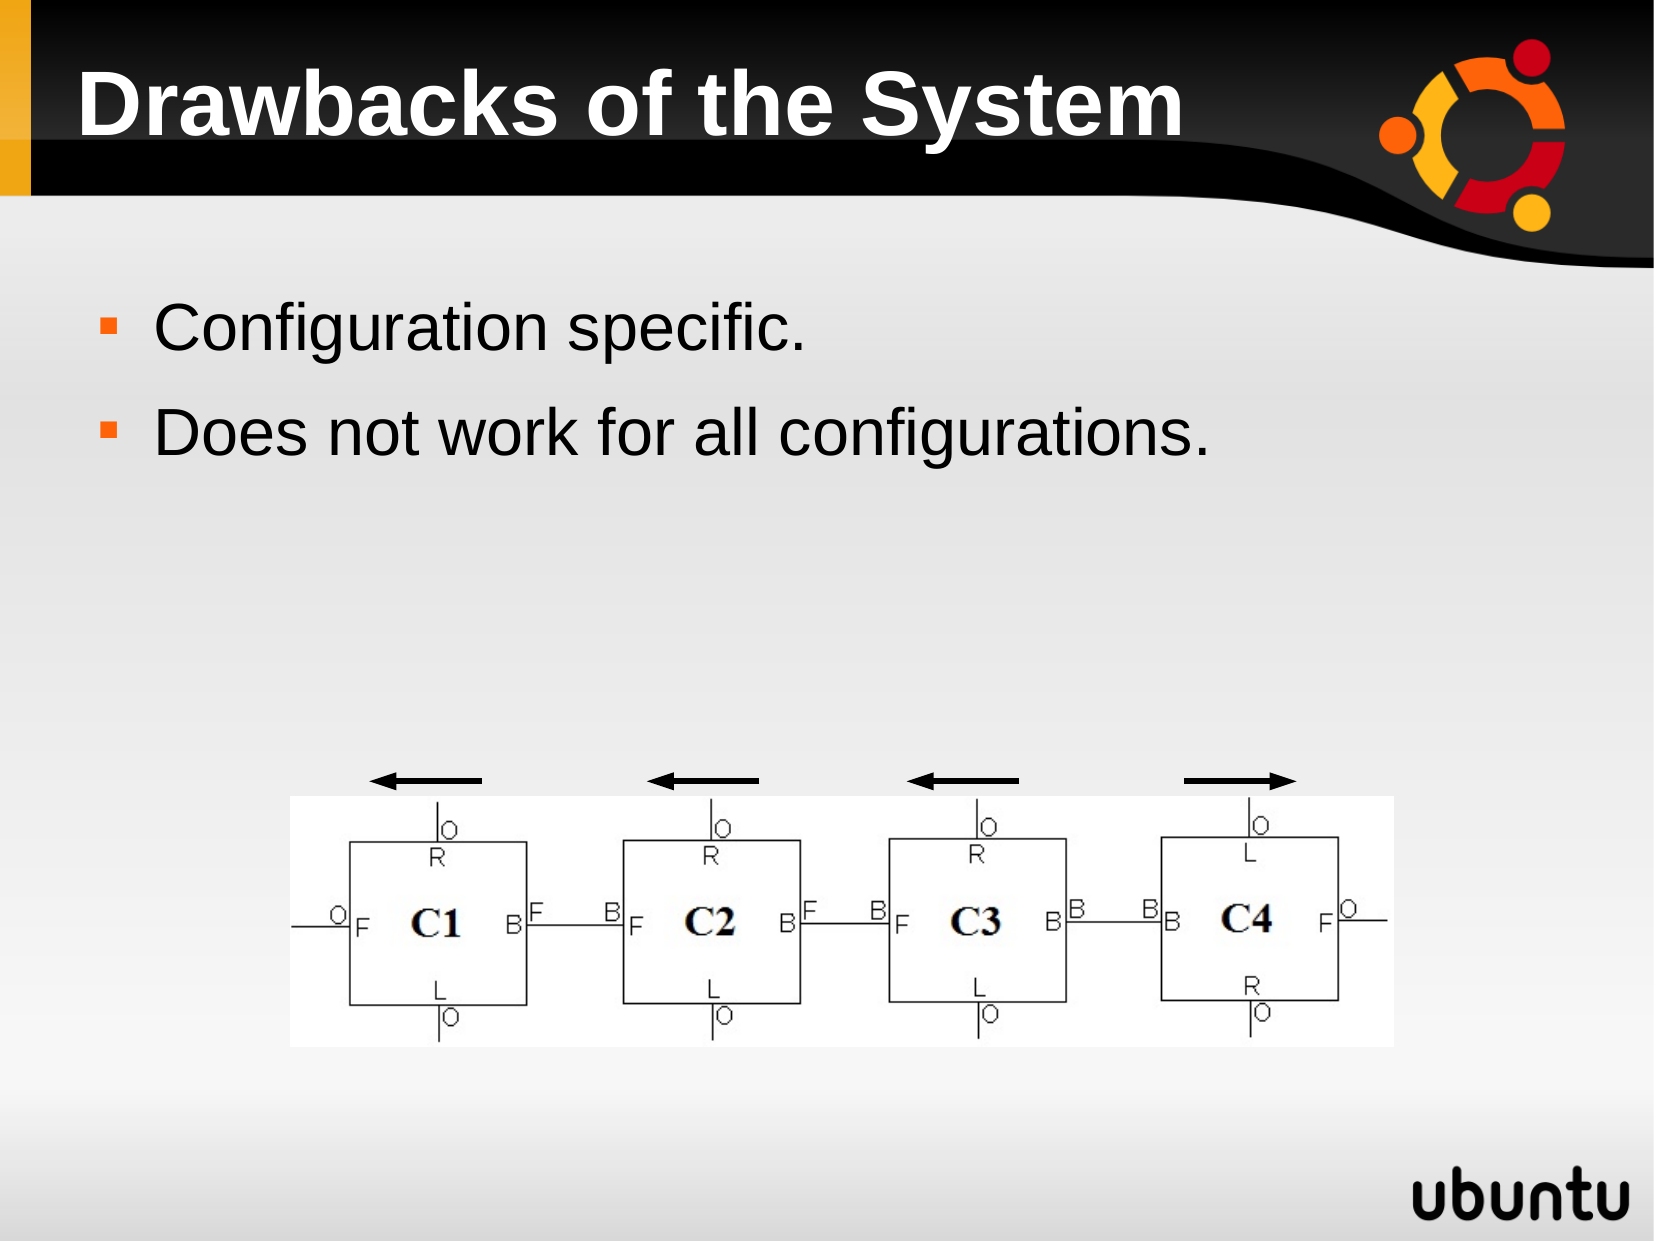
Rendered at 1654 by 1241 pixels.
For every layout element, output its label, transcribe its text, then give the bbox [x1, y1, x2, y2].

picture [0, 0, 1654, 1241]
title Drawbacks of the System [76, 0, 1565, 208]
list Configuration specific. Does not work for all configurations. [82, 290, 1571, 681]
chart [82, 717, 1571, 1109]
